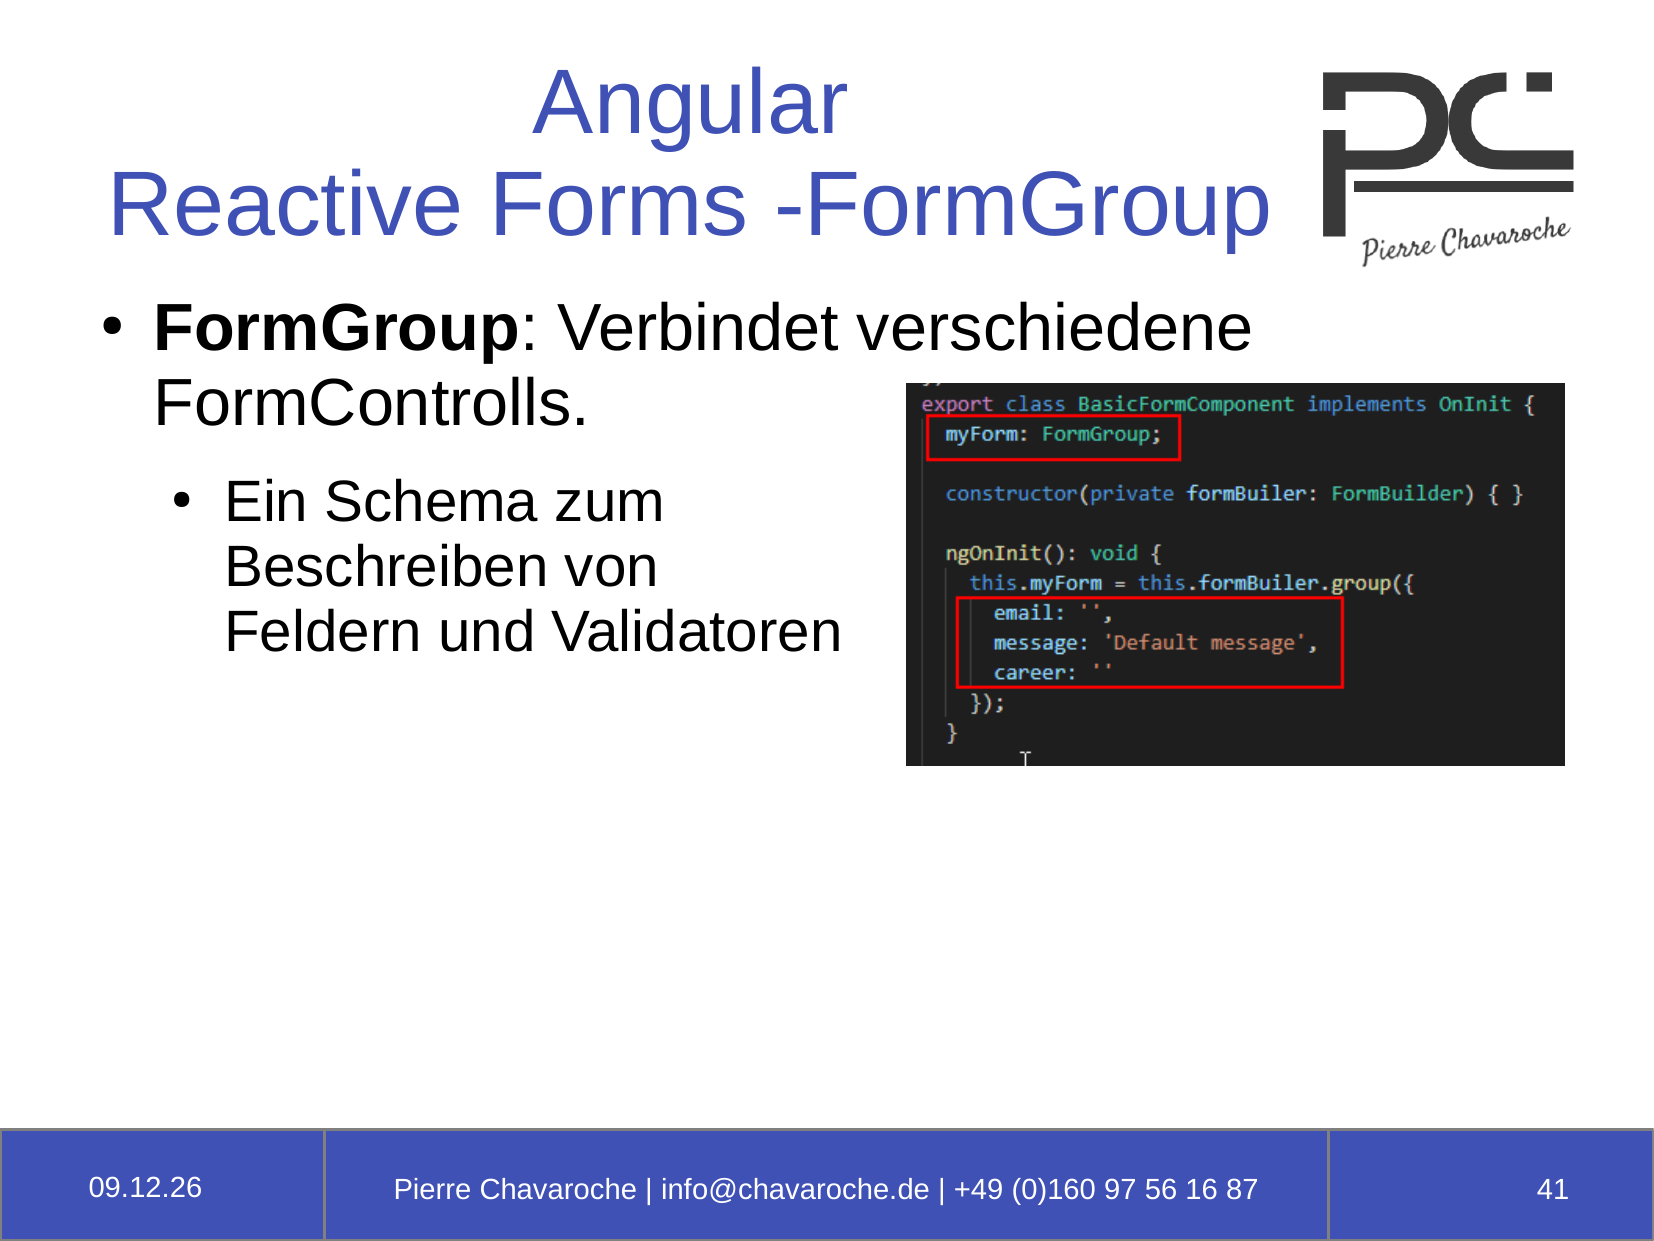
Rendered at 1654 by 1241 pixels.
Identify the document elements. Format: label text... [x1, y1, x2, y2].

picture [1307, 29, 1589, 311]
list FormGroup: Verbindet verschiedene FormControlls. Ein Schema zum Beschreiben von Feldern und Validatoren [82, 290, 1571, 1109]
picture [906, 383, 1565, 766]
title Angular Reactive Forms -FormGroup [82, 49, 1300, 257]
